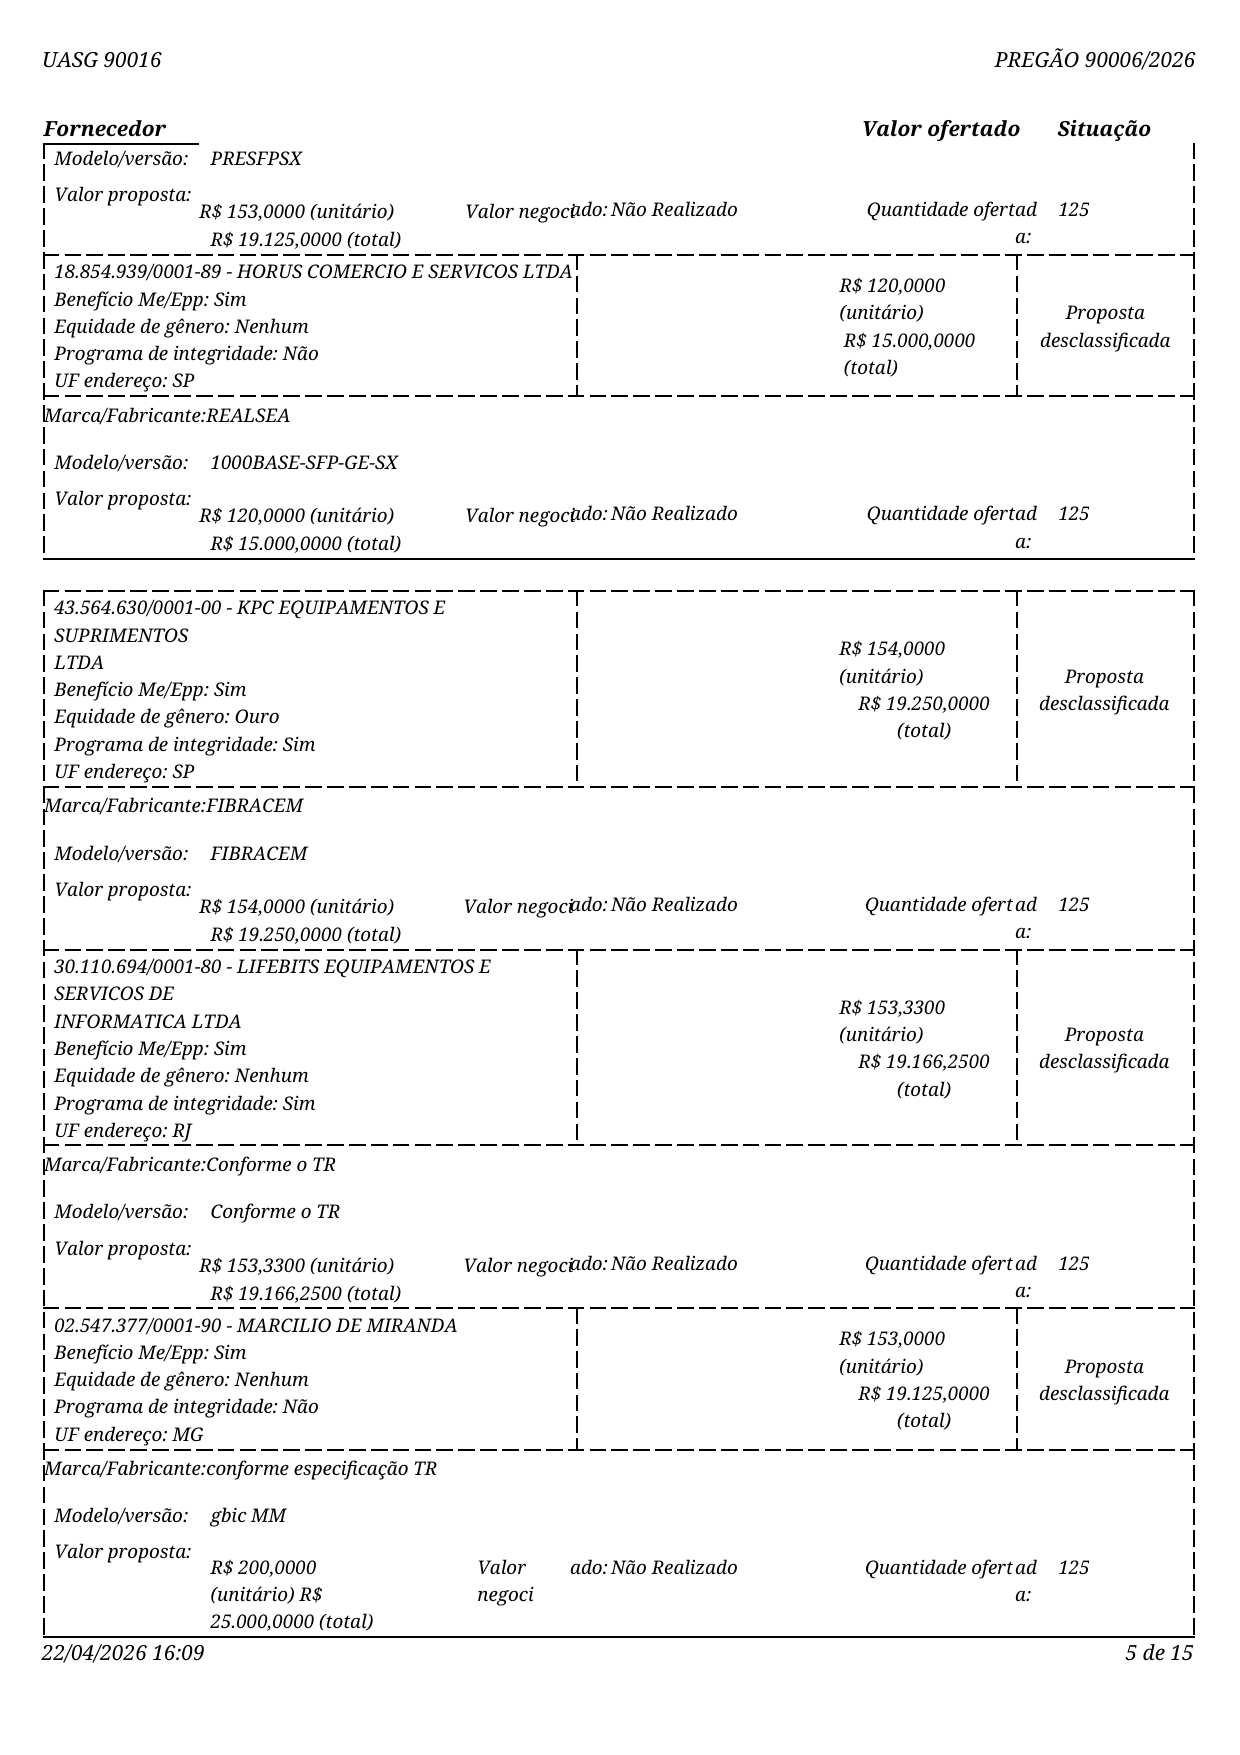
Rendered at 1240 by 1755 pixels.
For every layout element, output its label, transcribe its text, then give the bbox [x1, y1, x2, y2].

table_cell [839, 395, 1017, 446]
table_cell Modelo/versão: Valor proposta: [44, 837, 199, 948]
table_cell [826, 1500, 1017, 1549]
table_cell ado: Não Realizado [577, 1549, 826, 1636]
table_cell Quantidade ofert [839, 496, 1017, 558]
table_cell [1017, 1500, 1194, 1549]
table_cell [477, 1449, 577, 1500]
table_cell ado: Não Realizado [577, 496, 839, 558]
table_cell R$ 153,3300 (unitário) Valor negoci R$ 19.166,2500 (total) [199, 1245, 577, 1307]
table_cell gbic MM [199, 1500, 477, 1549]
table_cell 125 [1048, 1549, 1194, 1636]
table_cell 125 [1048, 1245, 1194, 1307]
table_cell [826, 837, 1017, 886]
table_cell 02.547.377/0001-90 - MARCILIO DE MIRANDA Benefício Me/Epp: Sim Equidade de gênero: Nenhum Programa de integridade: Não UF endereço: MG [44, 1307, 477, 1448]
table_cell R$ 120,0000 (unitário) R$ 15.000,0000 (total) [839, 254, 1017, 395]
table_cell Marca/Fabricante: Conforme o TR [44, 1144, 577, 1196]
table_cell [839, 446, 1017, 496]
table_cell [577, 949, 826, 1144]
table_cell Quantidade ofert [826, 1549, 1017, 1636]
table_cell Modelo/versão: Valor proposta: [44, 446, 199, 558]
table_cell R$ 153,0000 (unitário) R$ 19.125,0000 (total) [826, 1307, 1017, 1448]
table_cell [577, 1307, 826, 1448]
table_cell [826, 1196, 1017, 1245]
table_cell [577, 786, 826, 837]
table_cell [1017, 1449, 1194, 1500]
table_cell [1017, 786, 1194, 837]
table_cell [577, 395, 839, 446]
table_cell FIBRACEM [199, 837, 577, 886]
table_cell Conforme o TR [199, 1196, 577, 1245]
table_cell ada: [1017, 1245, 1048, 1307]
table_cell R$ 153,3300 (unitário) R$ 19.166,2500 (total) [826, 949, 1017, 1144]
table_cell [1017, 837, 1194, 886]
table_cell [1017, 1144, 1194, 1196]
table_cell Marca/Fabricante: REALSEA [44, 395, 577, 446]
table_cell Marca/Fabricante: FIBRACEM [44, 786, 577, 837]
table_cell R$ 154,0000 (unitário) Valor negoci R$ 19.250,0000 (total) [199, 886, 577, 948]
table_header Proposta desclassificada [1017, 590, 1194, 786]
table_cell [577, 837, 826, 886]
table_cell Marca/Fabricante: conforme especificação TR [44, 1449, 477, 1500]
table_cell 18.854.939/0001-89 - HORUS COMERCIO E SERVICOS LTDA Benefício Me/Epp: Sim Equidade de gênero: Nenhum Programa de integridade: Não UF endereço: SP [44, 254, 577, 395]
table_cell Modelo/versão: Valor proposta: [44, 1500, 199, 1636]
table_cell [1017, 143, 1194, 192]
table_cell [1017, 395, 1194, 446]
table_cell [577, 1500, 826, 1549]
table_cell R$ 200,0000 (unitário) R$ 25.000,0000 (total) [199, 1549, 477, 1636]
table_cell R$ 120,0000 (unitário) Valor negoci R$ 15.000,0000 (total) [199, 496, 577, 558]
table_cell ado: Não Realizado [577, 192, 839, 254]
table_header 43.564.630/0001-00 - KPC EQUIPAMENTOS E SUPRIMENTOS LTDA Benefício Me/Epp: Sim Equidade de gênero: Ouro Programa de integridade: Sim UF endereço: SP [44, 590, 577, 786]
table_cell 125 [1048, 886, 1194, 948]
table_cell Modelo/versão: Valor proposta: [44, 1196, 199, 1307]
table_cell [477, 1500, 577, 1549]
table_cell [477, 1307, 577, 1448]
table_cell [839, 143, 1017, 192]
table_cell [1017, 446, 1194, 496]
table_cell Valor negoci [477, 1549, 577, 1636]
table_cell 30.110.694/0001-80 - LIFEBITS EQUIPAMENTOS E SERVICOS DE INFORMATICA LTDA Benefício Me/Epp: Sim Equidade de gênero: Nenhum Programa de integridade: Sim UF endereço: RJ [44, 949, 577, 1144]
table_cell [577, 254, 839, 395]
table_cell Proposta desclassificada [1017, 254, 1194, 395]
table_header [577, 590, 826, 786]
table_cell 125 [1048, 192, 1194, 254]
table_cell ada: [1017, 1549, 1048, 1636]
table_cell Proposta desclassificada [1017, 1307, 1194, 1448]
table_cell [577, 1144, 826, 1196]
table_cell ada: [1017, 496, 1048, 558]
table_cell Quantidade ofert [839, 192, 1017, 254]
table_cell [577, 1196, 826, 1245]
table_cell [577, 1449, 826, 1500]
table_cell [577, 446, 839, 496]
table_cell R$ 153,0000 (unitário) Valor negoci R$ 19.125,0000 (total) [199, 192, 577, 254]
table_cell Modelo/versão: Valor proposta: [44, 145, 199, 254]
table_cell ada: [1017, 192, 1048, 254]
table_cell 125 [1048, 496, 1194, 558]
table_cell [1017, 1196, 1194, 1245]
table_cell 1000BASE-SFP-GE-SX [199, 446, 577, 496]
table_cell [826, 1144, 1017, 1196]
table_cell ado: Não Realizado [577, 1245, 826, 1307]
table_cell ada: [1017, 886, 1048, 948]
table_cell Quantidade ofert [826, 886, 1017, 948]
table_cell [826, 786, 1017, 837]
table_cell Proposta desclassificada [1017, 949, 1194, 1144]
table_cell [826, 1449, 1017, 1500]
table_header R$ 154,0000 (unitário) R$ 19.250,0000 (total) [826, 590, 1017, 786]
table_cell [577, 143, 839, 192]
table_cell Quantidade ofert [826, 1245, 1017, 1307]
table_cell PRESFPSX [199, 143, 577, 192]
table_cell ado: Não Realizado [577, 886, 826, 948]
